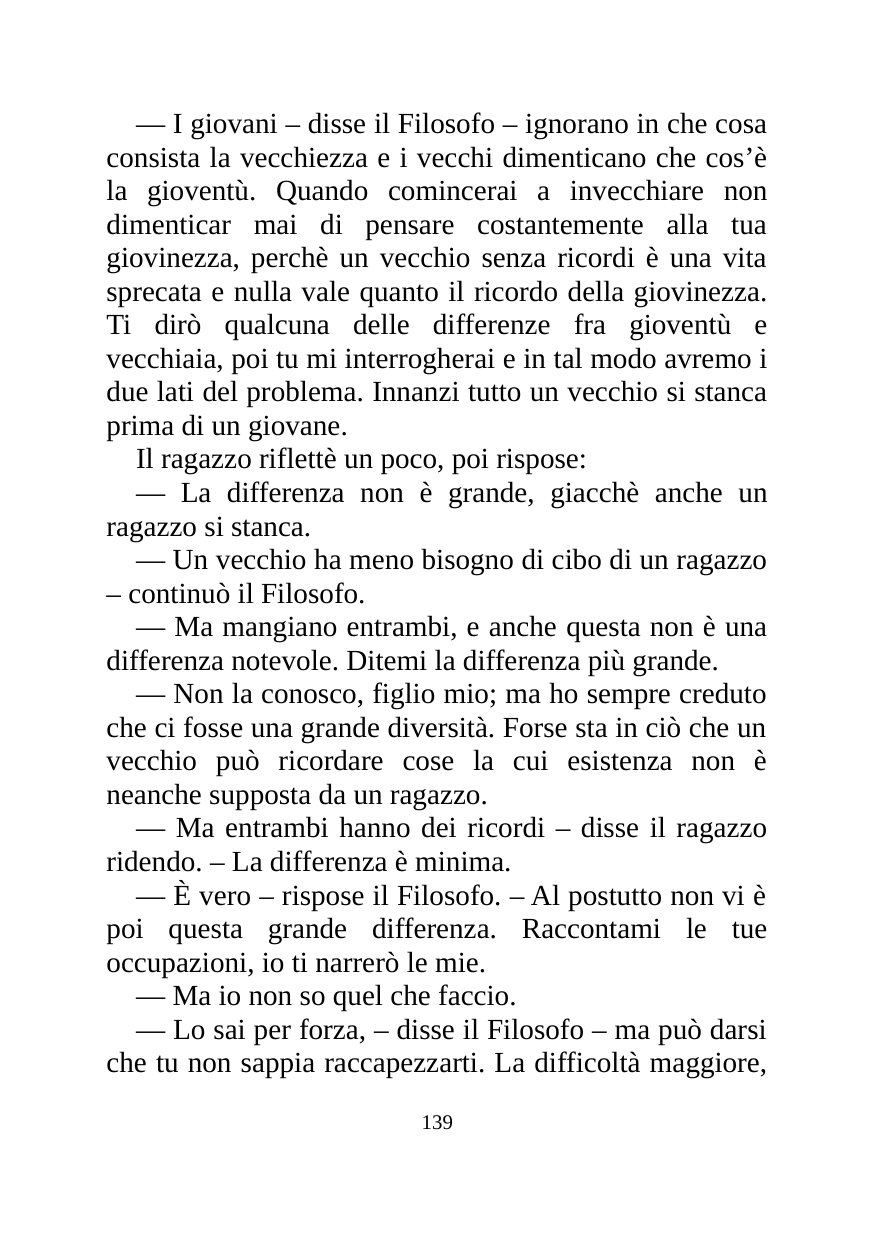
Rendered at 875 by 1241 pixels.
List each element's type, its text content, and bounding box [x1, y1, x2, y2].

text — Ma io non so quel che faccio. [106, 978, 768, 1012]
text — Ma entrambi hanno dei ricordi – disse il ragazzo ridendo. – La differenza è minima. [106, 811, 768, 878]
text — È vero – rispose il Filosofo. – Al postutto non vi è poi questa grande differenza. Raccontami le tue occupazioni, io ti narrerò le mie. [106, 878, 768, 978]
text Il ragazzo riflettè un poco, poi rispose: [106, 442, 768, 475]
text — Ma mangiano entrambi, e anche questa non è una differenza notevole. Ditemi la differenza più grande. [106, 609, 768, 676]
text — Lo sai per forza, – disse il Filosofo – ma può darsi che tu non sappia raccapezzarti. La difficoltà maggiore, [106, 1012, 768, 1079]
text — Un vecchio ha meno bisogno di cibo di un ragazzo – continuò il Filosofo. [106, 542, 768, 609]
text — La differenza non è grande, giacchè anche un ragazzo si stanca. [106, 475, 768, 542]
text — Non la conosco, figlio mio; ma ho sempre creduto che ci fosse una grande diversità. Forse sta in ciò che un vecchio può ricordare cose la cui esistenza non è neanche supposta da un ragazzo. [106, 676, 768, 811]
text — I giovani – disse il Filosofo – ignorano in che cosa consista la vecchiezza e i vecchi dimenticano che cos’è la gioventù. Quando comincerai a invecchiare non dimenticar mai di pensare costantemente alla tua giovinezza, perchè un vecchio senza ricordi è una vita sprecata e nulla vale quanto il ricordo della giovinezza. Ti dirò qualcuna delle differenze fra gioventù e vecchiaia, poi tu mi interrogherai e in tal modo avremo i due lati del problema. Innanzi tutto un vecchio si stanca prima di un giovane. [106, 106, 768, 442]
